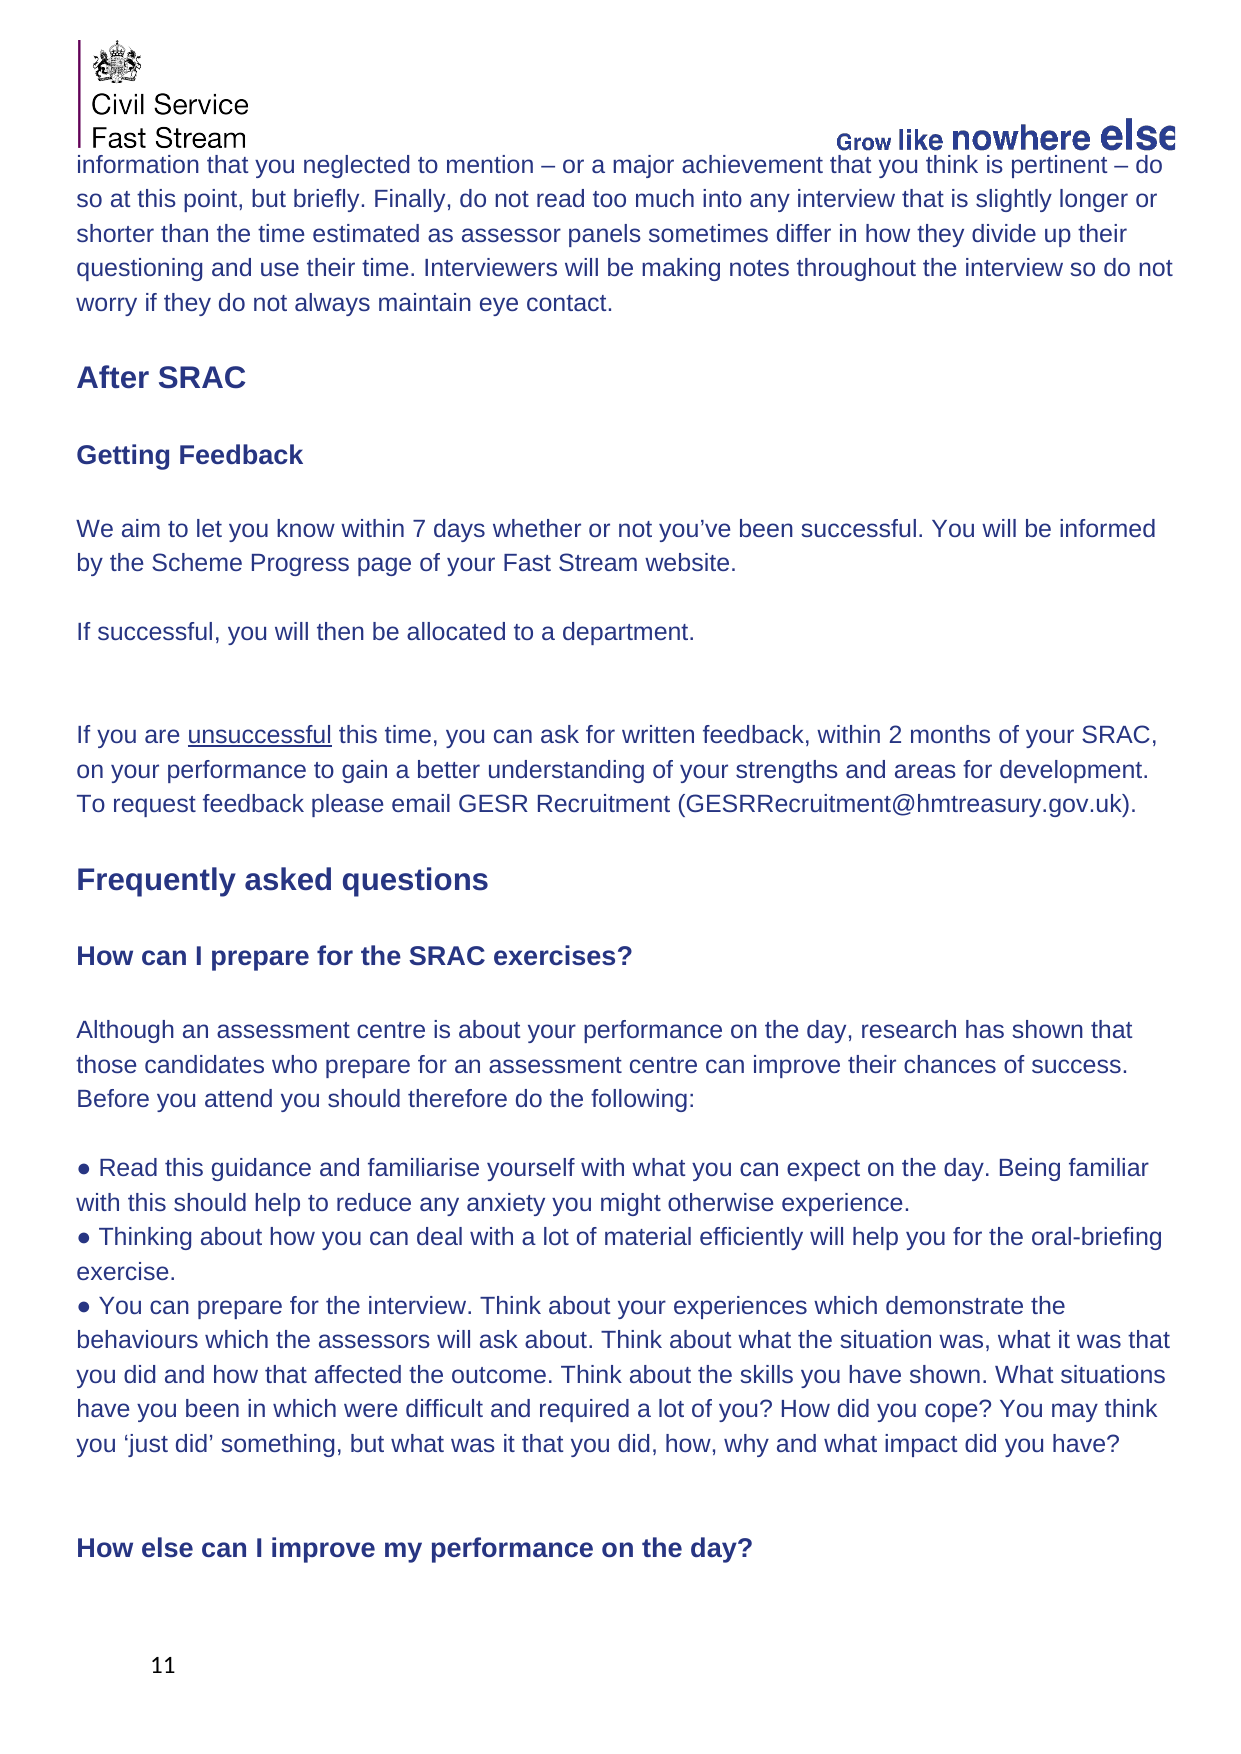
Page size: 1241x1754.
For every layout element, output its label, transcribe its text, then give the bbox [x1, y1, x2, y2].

text ● Read this guidance and familiarise yourself with what you can expect on the day. Being familiar with this should help to reduce any anxiety you might otherwise experience. [76, 1153, 1184, 1216]
text If successful, you will then be allocated to a department. [76, 617, 1184, 646]
text Getting Feedback [76, 439, 1184, 470]
text Frequently asked questions [76, 861, 1184, 896]
text ● You can prepare for the interview. Think about your experiences which demonstrate the behaviours which the assessors will ask about. Think about what the situation was, what it was that you did and how that affected the outcome. Think about the skills you have shown. What situations have you been in which were difficult and required a lot of you? How did you cope? You may think [76, 1291, 1184, 1423]
text How else can I improve my performance on the day? [76, 1532, 1184, 1564]
text ● Thinking about how you can deal with a lot of material efficiently will help you for the oral-briefing exercise. [76, 1222, 1184, 1285]
text We aim to let you know within 7 days whether or not you’ve been successful. You will be informed by the Scheme Progress page of your Fast Stream website. [76, 514, 1184, 577]
text information that you neglected to mention – or a major achievement that you think is pertinent – do so at this point, but briefly. Finally, do not read too much into any interview that is slightly longer or shorter than the time estimated as assessor panels sometimes differ in how they divide up their questioning and use their time. Interviewers will be making notes throughout the interview so do not worry if they do not always maintain eye contact. [76, 150, 1184, 317]
text Although an assessment centre is about your performance on the day, research has shown that those candidates who prepare for an assessment centre can improve their chances of success. Before you attend you should therefore do the following: [76, 1015, 1184, 1113]
text you ‘just did’ something, but what was it that you did, how, why and what impact did you have? [76, 1429, 1184, 1458]
text After SRAC [76, 359, 1184, 395]
text If you are unsuccessful this time, you can ask for written feedback, within 2 months of your SRAC, on your performance to gain a better understanding of your strengths and areas for development. To request feedback please email GESR Recruitment (GESRRecruitment@hmtreasury.gov.uk). [76, 721, 1184, 818]
text How can I prepare for the SRAC exercises? [76, 940, 1184, 971]
